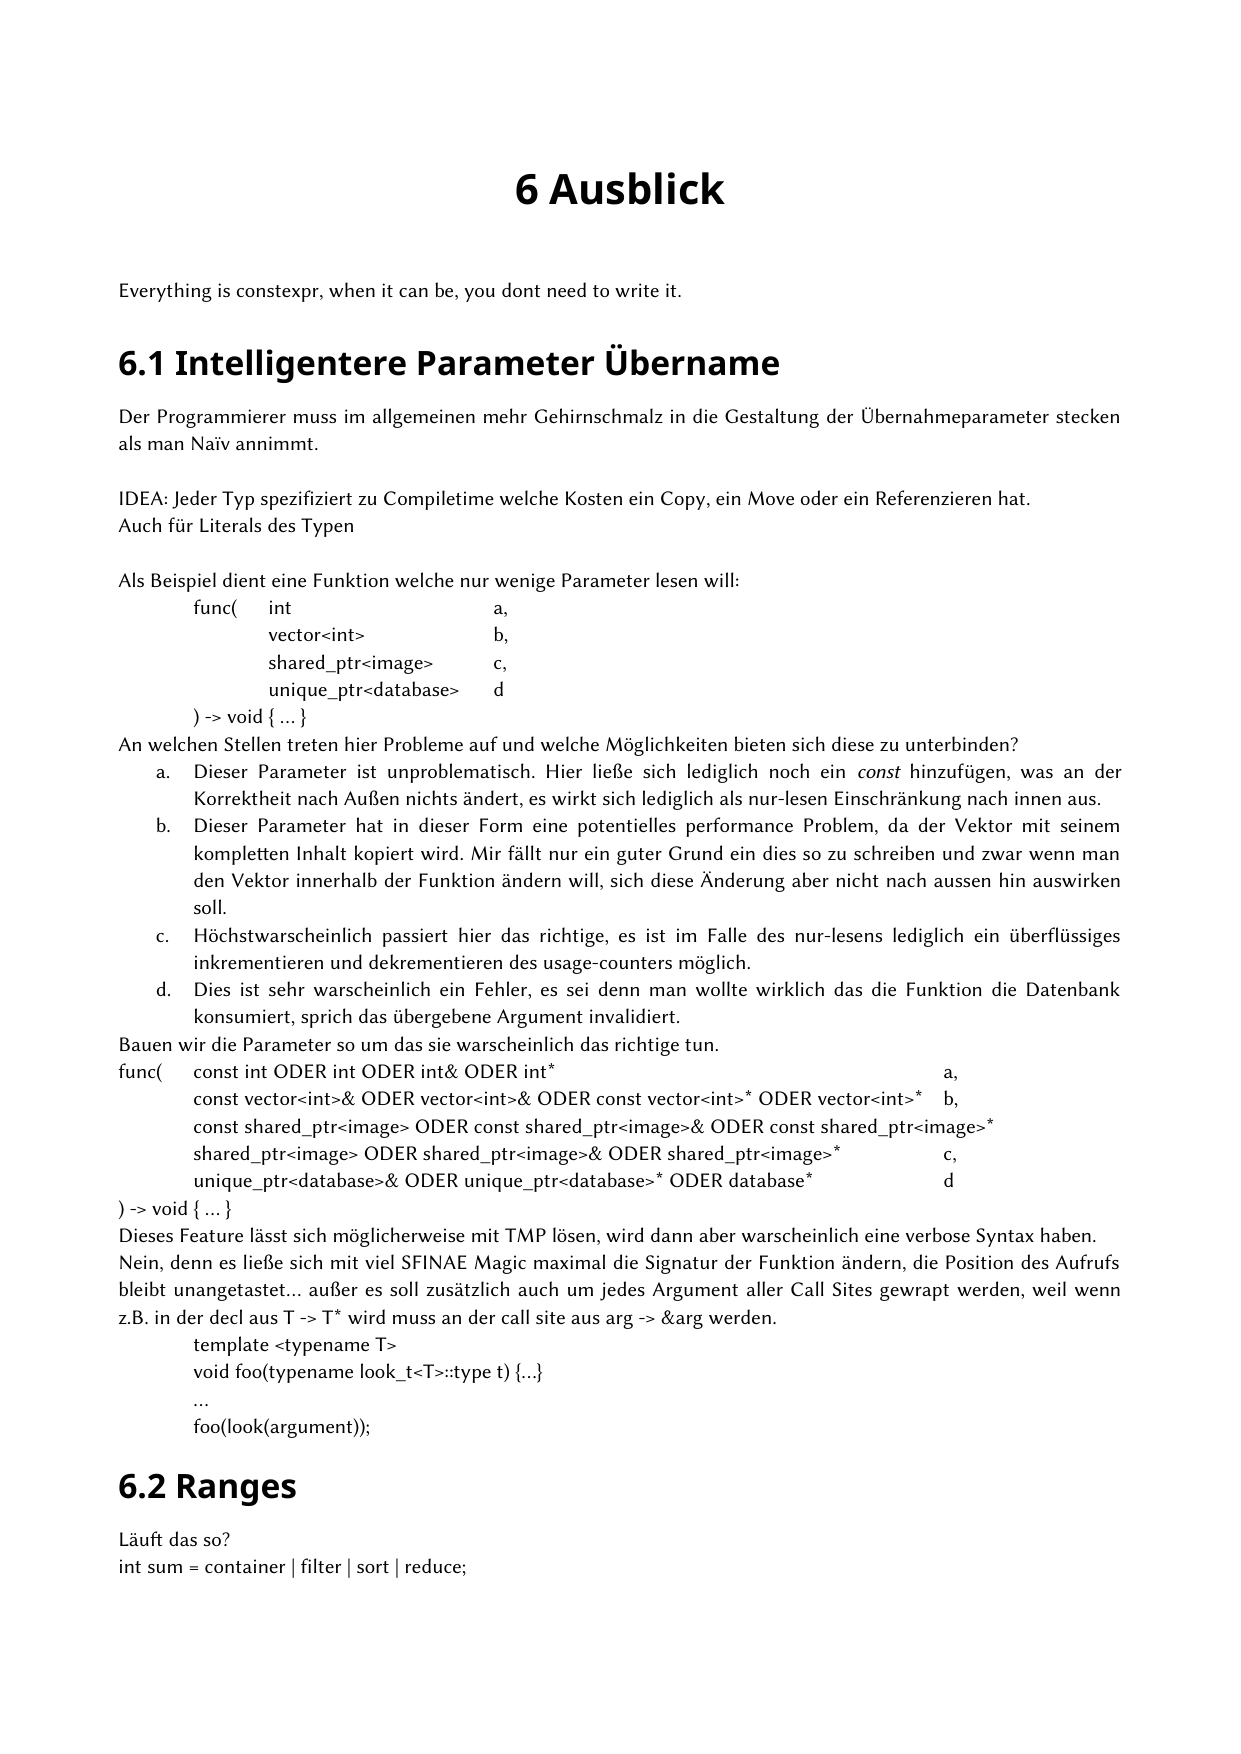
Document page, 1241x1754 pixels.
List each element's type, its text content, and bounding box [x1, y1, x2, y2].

text template <typename T> [193, 1333, 1122, 1356]
text shared_ptr<image> ODER shared_ptr<image>& ODER shared_ptr<image>* c, [118, 1142, 1122, 1165]
list Dieser Parameter hat in dieser Form eine potentielles performance Problem, da der Vektor mit seinem kompletten Inhalt kopiert wird. Mir fällt nur ein guter Grund ein dies so zu schreiben und zwar wenn man den Vektor innerhalb der Funktion ändern will, sich diese Änderung aber nicht nach aussen hin auswirken soll. [156, 814, 1122, 920]
text func( const int ODER int ODER int& ODER int* a, [118, 1060, 1122, 1083]
text foo(look(argument)); [193, 1414, 1122, 1438]
list Höchstwarscheinlich passiert hier das richtige, es ist im Falle des nur-lesens lediglich ein überflüssiges inkrementieren und dekrementieren des usage-counters möglich. [156, 923, 1122, 974]
text unique_ptr<database> d [118, 678, 1122, 701]
list Dies ist sehr warscheinlich ein Fehler, es sei denn man wollte wirklich das die Funktion die Datenbank konsumiert, sprich das übergebene Argument invalidiert. [156, 978, 1122, 1029]
subtitle Ausblick [118, 160, 1122, 217]
text func( int a, [118, 596, 1122, 619]
text Als Beispiel dient eine Funktion welche nur wenige Parameter lesen will: [118, 568, 1122, 592]
text Läuft das so? [118, 1528, 1122, 1551]
subtitle Intelligentere Parameter Übername [118, 340, 1122, 386]
text IDEA: Jeder Typ spezifiziert zu Compiletime welche Kosten ein Copy, ein Move oder ein Referenzieren hat. [118, 487, 1122, 510]
text An welchen Stellen treten hier Probleme auf und welche Möglichkeiten bieten sich diese zu unterbinden? [118, 732, 1122, 756]
text const vector<int>& ODER vector<int>& ODER const vector<int>* ODER vector<int>* b, [118, 1087, 1122, 1111]
text ) -> void { … } [118, 1196, 1122, 1220]
text unique_ptr<database>& ODER unique_ptr<database>* ODER database* d [118, 1169, 1122, 1193]
list Bauen wir die Parameter so um das sie warscheinlich das richtige tun. [118, 1032, 1122, 1056]
list Dieser Parameter ist unproblematisch. Hier ließe sich lediglich noch ein const hinzufügen, was an der Korrektheit nach Außen nichts ändert, es wirkt sich lediglich als nur-lesen Einschränkung nach innen aus. [156, 759, 1122, 811]
text ) -> void { … } [118, 705, 1122, 729]
text vector<int> b, [118, 623, 1122, 647]
text int sum = container | filter | sort | reduce; [118, 1555, 1122, 1579]
text Auch für Literals des Typen [118, 514, 1122, 538]
text Dieses Feature lässt sich möglicherweise mit TMP lösen, wird dann aber warscheinlich eine verbose Syntax haben. Nein, denn es ließe sich mit viel SFINAE Magic maximal die Signatur der Funktion ändern, die Position des Aufrufs bleibt unangetastet… außer es soll zusätzlich auch um jedes Argument aller Call Sites gewrapt werden, weil wenn z.B. in der decl aus T -> T* wird muss an der call site aus arg -> &arg werden. [118, 1223, 1122, 1329]
text shared_ptr<image> c, [118, 650, 1122, 674]
text void foo(typename look_t<T>::type t) {…} [193, 1360, 1122, 1384]
text ... [193, 1387, 1122, 1411]
text Everything is constexpr, when it can be, you dont need to write it. [118, 279, 1122, 303]
text const shared_ptr<image> ODER const shared_ptr<image>& ODER const shared_ptr<image>* [118, 1114, 1122, 1138]
text Der Programmierer muss im allgemeinen mehr Gehirnschmalz in die Gestaltung der Übernahmeparameter stecken als man Naïv annimmt. [118, 405, 1122, 456]
subtitle Ranges [118, 1463, 1122, 1508]
